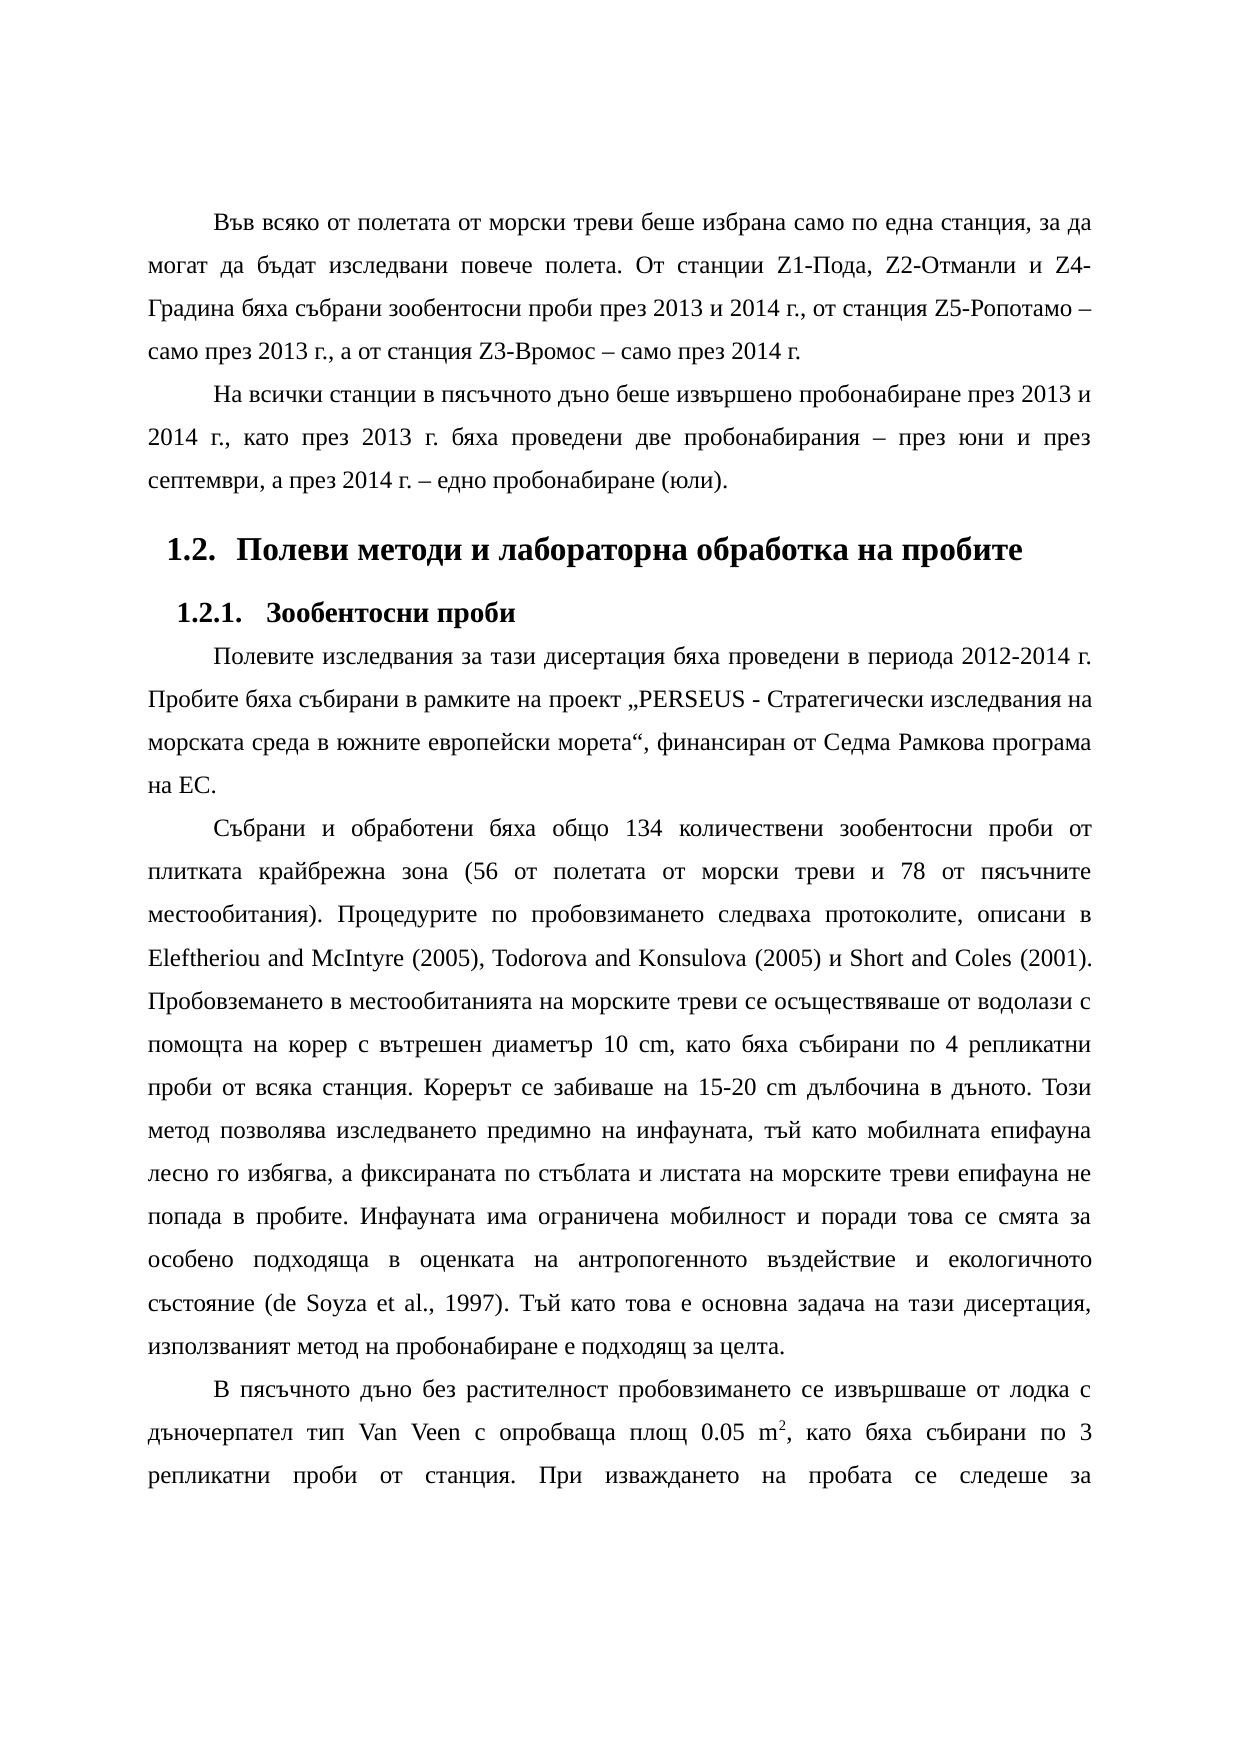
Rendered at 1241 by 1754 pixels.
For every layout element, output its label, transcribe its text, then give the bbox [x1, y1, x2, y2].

subtitle Зообентосни проби [242, 595, 1093, 628]
text Полевите изследвания за тази дисертация бяха проведени в периода 2012-2014 г. Пробите бяха събирани в рамките на проект „PERSEUS - Стратегически изследвания на морската среда в южните европейски морета“, финансиран от Седма Рамкова програма на ЕС. [148, 641, 1093, 799]
text Във всяко от полетата от морски треви беше избрана само по една станция, за да могат да бъдат изследвани повече полета. От станции Z1-Пода, Z2-Отманли и Z4-Градина бяха събрани зообентосни проби през 2013 и 2014 г., от станция Z5-Ропотамо – само през 2013 г., а от станция Z3-Вромос – само през 2014 г. [148, 207, 1093, 365]
text В пясъчното дъно без растителност пробовзимането се извършваше от лодка с дъночерпател тип Van Veen с опробваща площ 0.05 m2, като бяха събирани по 3 репликатни проби от станция. При изваждането на пробата се следеше за [148, 1374, 1093, 1489]
subtitle Полеви методи и лабораторна обработка на пробите [224, 529, 1093, 568]
text Събрани и обработени бяха общо 134 количествени зообентосни проби от плитката крайбрежна зона (56 от полетата от морски треви и 78 от пясъчните местообитания). Процедурите по пробовзимането следваха протоколите, описани в Eleftheriou and McIntyre (2005), Todorova and Konsulova (2005) и Short and Coles (2001). Пробовземането в местообитанията на морските треви се осъществяваше от водолази с помощта на корер с вътрешен диаметър 10 cm, като бяха събирани по 4 репликатни проби от всяка станция. Корерът се забиваше на 15-20 cm дълбочина в дъното. Този метод позволява изследването предимно на инфауната, тъй като мобилната епифауна лесно го избягва, а фиксираната по стъблата и листата на морските треви епифауна не попада в пробите. Инфауната има ограничена мобилност и поради това се смята за особено подходяща в оценката на антропогенното въздействие и екологичното състояние (de Soyza et al., 1997). Тъй като това е основна задача на тази дисертация, използваният метод на пробонабиране е подходящ за целта. [148, 813, 1093, 1359]
text На всички станции в пясъчното дъно беше извършено пробонабиране през 2013 и 2014 г., като през 2013 г. бяха проведени две пробонабирания – през юни и през септември, а през 2014 г. – едно пробонабиране (юли). [148, 379, 1093, 494]
